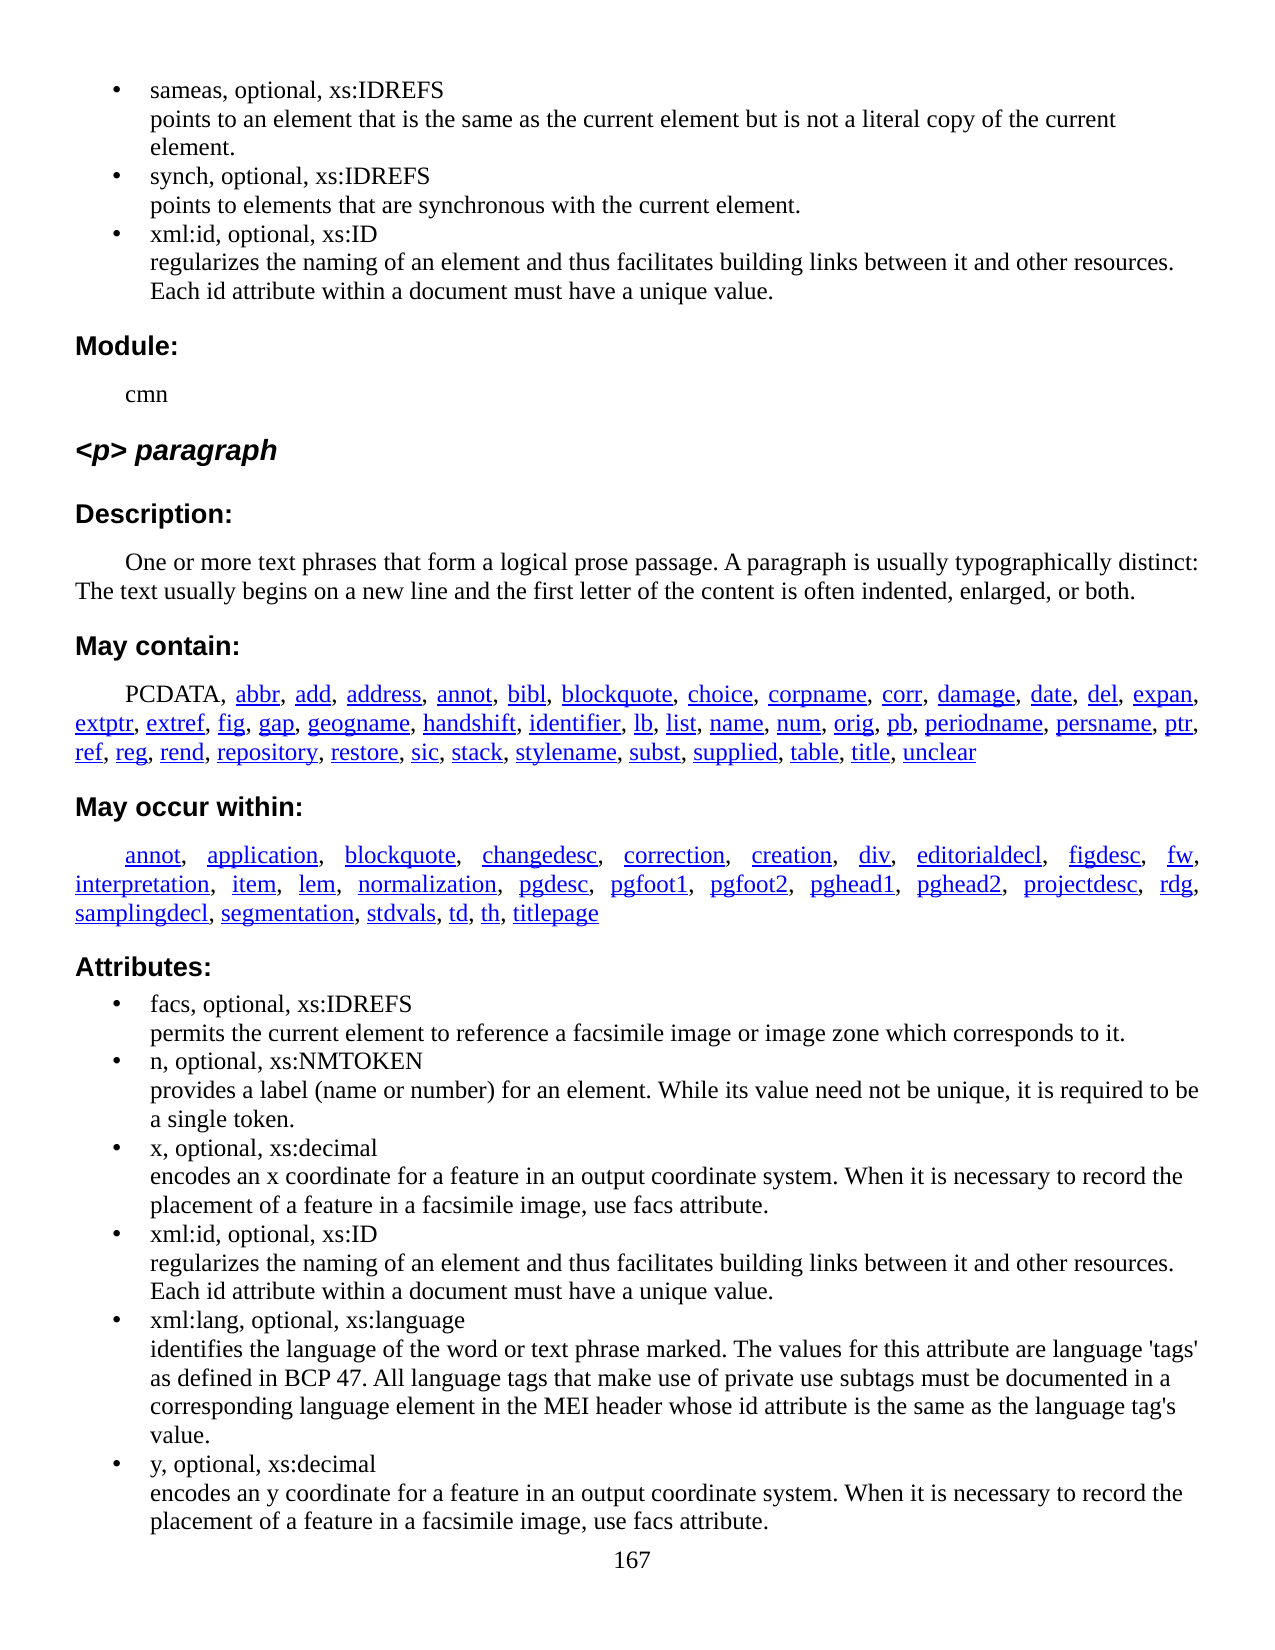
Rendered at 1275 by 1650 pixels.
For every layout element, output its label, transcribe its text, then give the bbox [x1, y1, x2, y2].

list xml:id, optional, xs:ID regularizes the naming of an element and thus facilitates building links between it and other resources. Each id attribute within a document must have a unique value. [112, 219, 1200, 305]
text annot, application, blockquote, changedesc, correction, creation, div, editorialdecl, figdesc, fw, interpretation, item, lem, normalization, pgdesc, pgfoot1, pgfoot2, pghead1, pghead2, projectdesc, rdg, samplingdecl, segmentation, stdvals, td, th, titlepage [75, 840, 1200, 926]
list y, optional, xs:decimal encodes an y coordinate for a feature in an output coordinate system. When it is necessary to record the placement of a feature in a facsimile image, use facs attribute. [112, 1449, 1200, 1535]
subtitle Module: [75, 330, 1200, 361]
list x, optional, xs:decimal encodes an x coordinate for a feature in an output coordinate system. When it is necessary to record the placement of a feature in a facsimile image, use facs attribute. [112, 1133, 1200, 1219]
subtitle May contain: [75, 630, 1200, 661]
list facs, optional, xs:IDREFS permits the current element to reference a facsimile image or image zone which corresponds to it. [112, 989, 1200, 1046]
subtitle <p> paragraph [75, 433, 1200, 467]
text cmn [75, 379, 1200, 408]
list synch, optional, xs:IDREFS points to elements that are synchronous with the current element. [112, 161, 1200, 219]
list n, optional, xs:NMTOKEN provides a label (name or number) for an element. While its value need not be unique, it is required to be a single token. [112, 1046, 1200, 1133]
text PCDATA, abbr, add, address, annot, bibl, blockquote, choice, corpname, corr, damage, date, del, expan, extptr, extref, fig, gap, geogname, handshift, identifier, lb, list, name, num, orig, pb, periodname, persname, ptr, ref, reg, rend, repository, restore, sic, stack, stylename, subst, supplied, table, title, unclear [75, 679, 1200, 766]
list xml:id, optional, xs:ID regularizes the naming of an element and thus facilitates building links between it and other resources. Each id attribute within a document must have a unique value. [112, 1219, 1200, 1305]
list sameas, optional, xs:IDREFS points to an element that is the same as the current element but is not a literal copy of the current element. [112, 75, 1200, 161]
subtitle Description: [75, 498, 1200, 529]
subtitle May occur within: [75, 791, 1200, 822]
text One or more text phrases that form a logical prose passage. A paragraph is usually typographically distinct: The text usually begins on a new line and the first letter of the content is often indented, enlarged, or both. [75, 547, 1200, 605]
subtitle Attributes: [75, 951, 1200, 983]
list xml:lang, optional, xs:language identifies the language of the word or text phrase marked. The values for this attribute are language 'tags' as defined in BCP 47. All language tags that make use of private use subtags must be documented in a corresponding language element in the MEI header whose id attribute is the same as the language tag's value. [112, 1305, 1200, 1449]
